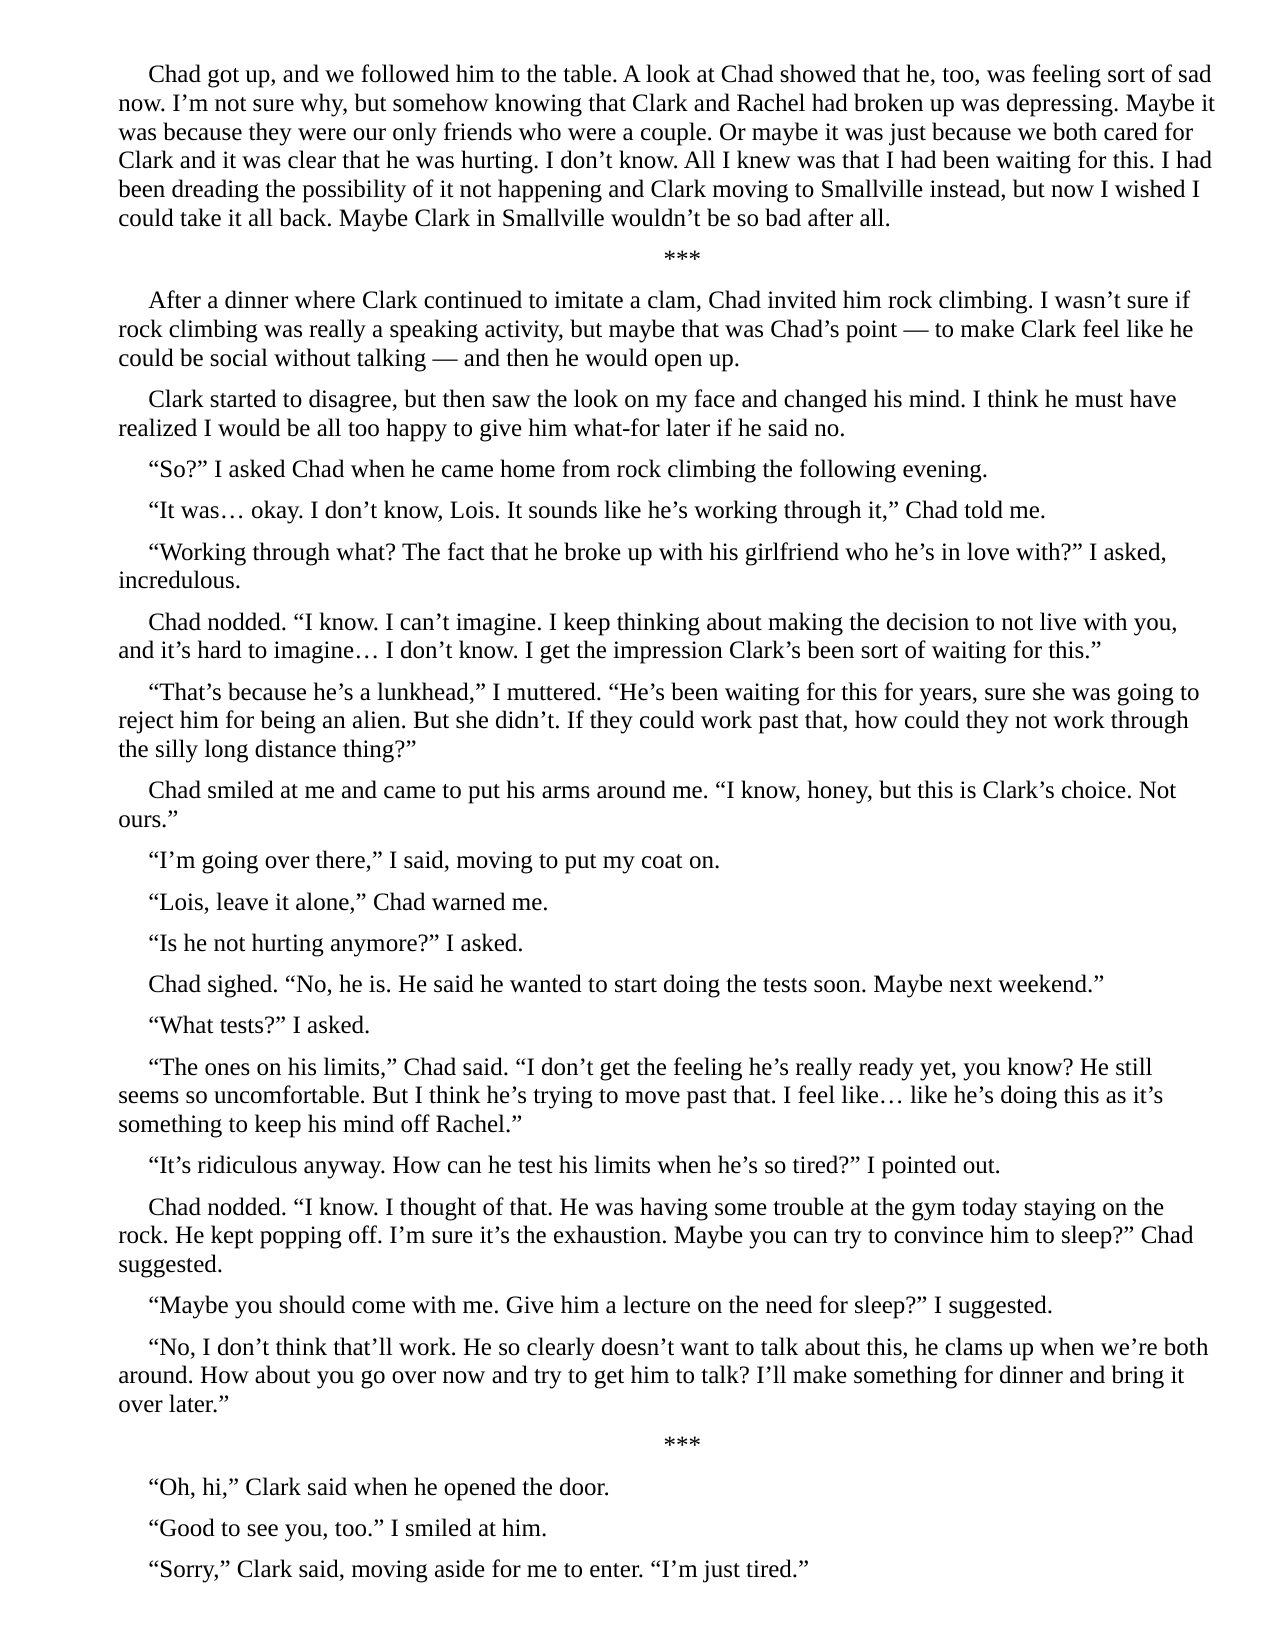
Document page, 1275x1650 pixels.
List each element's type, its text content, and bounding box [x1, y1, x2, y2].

text Chad nodded. “I know. I thought of that. He was having some trouble at the gym today staying on the rock. He kept popping off. I’m sure it’s the exhaustion. Maybe you can try to convince him to sleep?” Chad suggested. [118, 1192, 1216, 1278]
text “That’s because he’s a lunkhead,” I muttered. “He’s been waiting for this for years, sure she was going to reject him for being an alien. But she didn’t. If they could work past that, how could they not work through the silly long distance thing?” [118, 677, 1216, 763]
text After a dinner where Clark continued to imitate a clam, Chad invited him rock climbing. I wasn’t sure if rock climbing was really a speaking activity, but maybe that was Chad’s point — to make Clark feel like he could be social without talking — and then he would open up. [118, 285, 1216, 372]
text Clark started to disagree, but then saw the look on my face and changed his mind. I think he must have realized I would be all too happy to give him what-for later if he said no. [118, 384, 1216, 442]
text “It’s ridiculous anyway. How can he test his limits when he’s so tired?” I pointed out. [118, 1150, 1216, 1179]
text “Working through what? The fact that he broke up with his girlfriend who he’s in love with?” I asked, incredulous. [118, 537, 1216, 594]
text “Good to see you, too.” I smiled at him. [118, 1513, 1216, 1542]
text “I’m going over there,” I said, moving to put my coat on. [118, 845, 1216, 874]
text “The ones on his limits,” Chad said. “I don’t get the feeling he’s really ready yet, you know? He still seems so uncomfortable. But I think he’s trying to move past that. I feel like… like he’s doing this as it’s something to keep his mind off Rachel.” [118, 1052, 1216, 1138]
text Chad nodded. “I know. I can’t imagine. I keep thinking about making the decision to not live with you, and it’s hard to imagine… I don’t know. I get the impression Clark’s been sort of waiting for this.” [118, 607, 1216, 664]
text “Is he not hurting anymore?” I asked. [118, 928, 1216, 957]
text Chad sighed. “No, he is. He said he wanted to start doing the tests soon. Maybe next weekend.” [118, 969, 1216, 998]
text Chad smiled at me and came to put his arms around me. “I know, honey, but this is Clark’s choice. Not ours.” [118, 775, 1216, 833]
text Chad got up, and we followed him to the table. A look at Chad showed that he, too, was feeling sort of sad now. I’m not sure why, but somehow knowing that Clark and Rachel had broken up was depressing. Maybe it was because they were our only friends who were a couple. Or maybe it was just because we both cared for Clark and it was clear that he was hurting. I don’t know. All I knew was that I had been waiting for this. I had been dreading the possibility of it not happening and Clark moving to Smallville instead, but now I wished I could take it all back. Maybe Clark in Smallville wouldn’t be so bad after all. [118, 59, 1216, 232]
text “Lois, leave it alone,” Chad warned me. [118, 887, 1216, 915]
text “What tests?” I asked. [118, 1010, 1216, 1039]
text “It was… okay. I don’t know, Lois. It sounds like he’s working through it,” Chad told me. [118, 495, 1216, 524]
text “Sorry,” Clark said, moving aside for me to enter. “I’m just tired.” [118, 1554, 1216, 1583]
text “No, I don’t think that’ll work. He so clearly doesn’t want to talk about this, he clams up when we’re both around. How about you go over now and try to get him to talk? I’ll make something for dinner and bring it over later.” [118, 1332, 1216, 1418]
text *** [118, 244, 1216, 273]
text *** [118, 1430, 1216, 1459]
text “So?” I asked Chad when he came home from rock climbing the following evening. [118, 454, 1216, 483]
text “Oh, hi,” Clark said when he opened the door. [118, 1472, 1216, 1500]
text “Maybe you should come with me. Give him a lecture on the need for sleep?” I suggested. [118, 1290, 1216, 1319]
